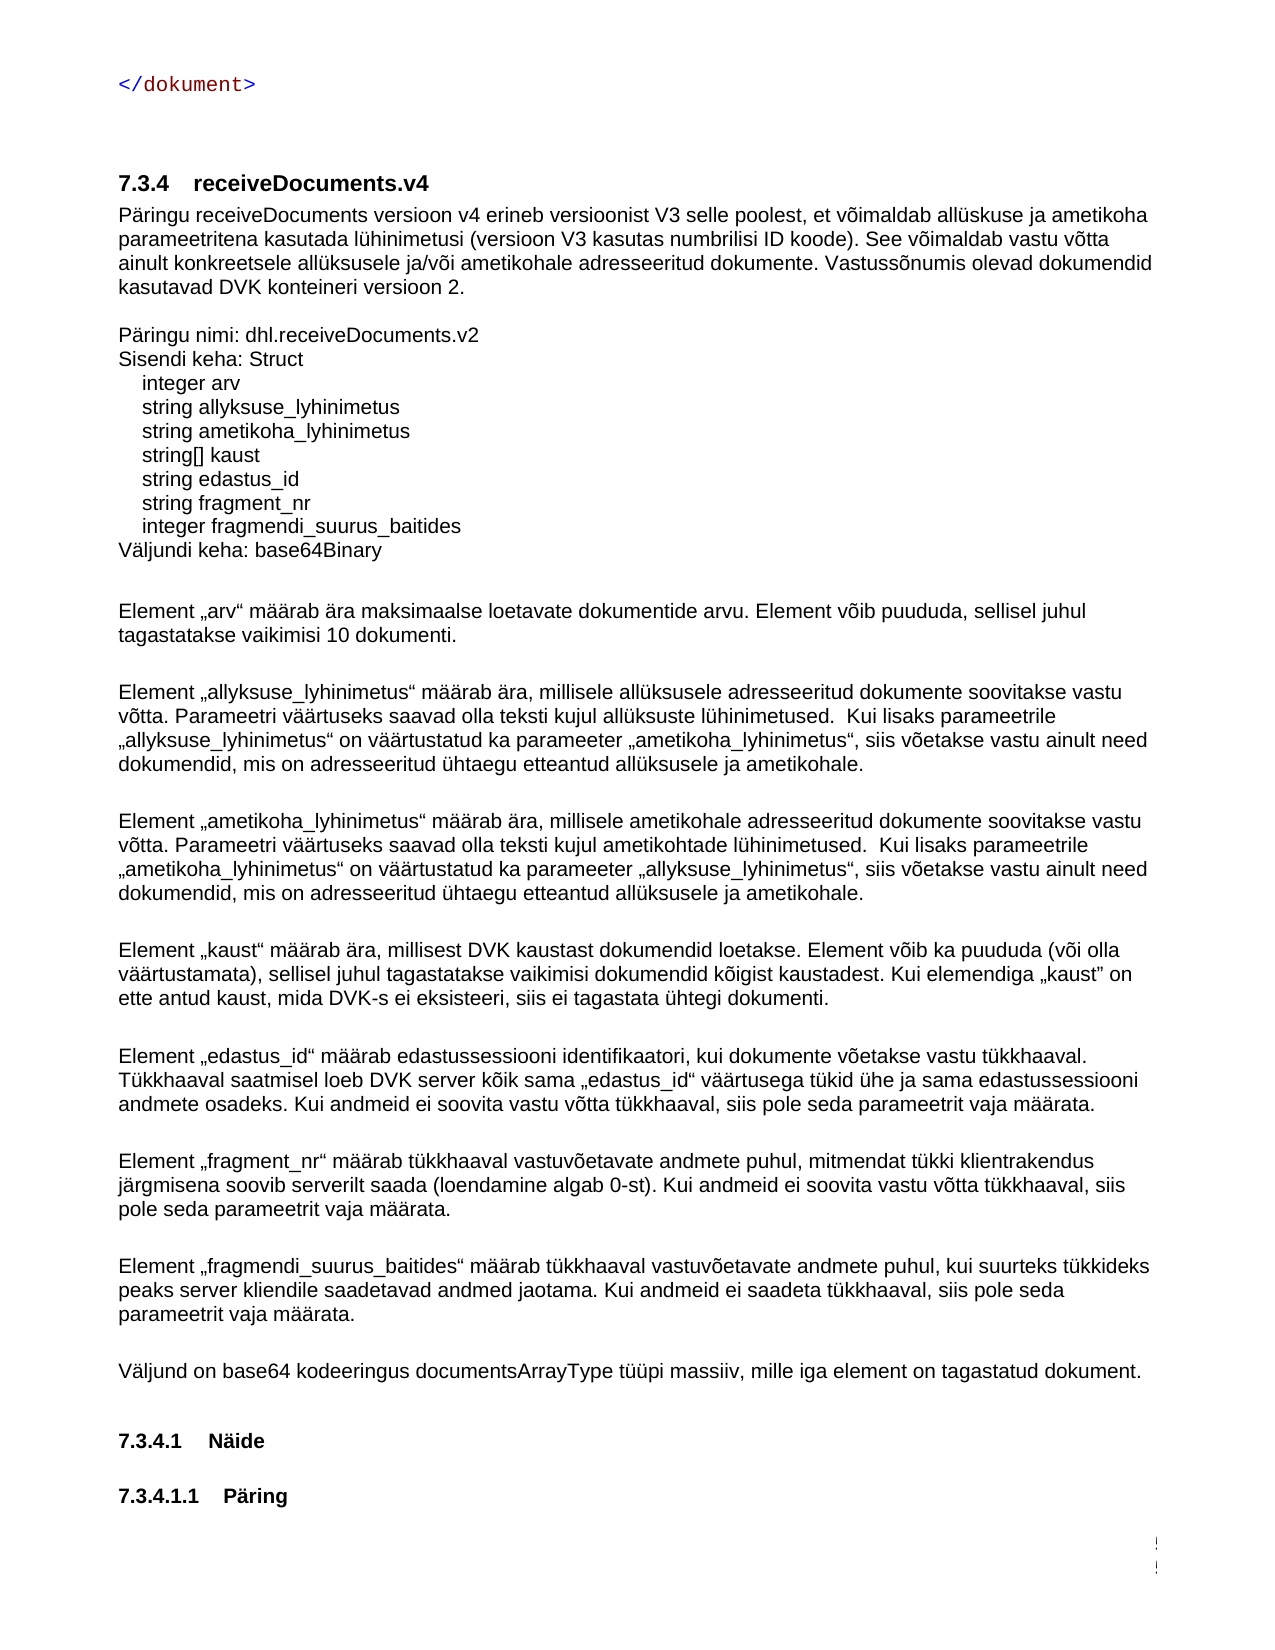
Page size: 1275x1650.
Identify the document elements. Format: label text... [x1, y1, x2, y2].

text string ametikoha_lyhinimetus [118, 418, 1157, 442]
text Element „allyksuse_lyhinimetus“ määrab ära, millisele allüksusele adresseeritud dokumente soovitakse vastu võtta. Parameetri väärtuseks saavad olla teksti kujul allüksuste lühinimetused. Kui lisaks parameetrile „allyksuse_lyhinimetus“ on väärtustatud ka parameeter „ametikoha_lyhinimetus“, siis võetakse vastu ainult need dokumendid, mis on adresseeritud ühtaegu etteantud allüksusele ja ametikohale. [118, 680, 1157, 776]
subtitle receiveDocuments.v4 [118, 170, 1157, 197]
text string[] kaust [118, 442, 1157, 466]
text Element „arv“ määrab ära maksimaalse loetavate dokumentide arvu. Element võib puududa, sellisel juhul tagastatakse vaikimisi 10 dokumenti. [118, 599, 1157, 647]
text Element „fragment_nr“ määrab tükkhaaval vastuvõetavate andmete puhul, mitmendat tükki klientrakendus järgmisena soovib serverilt saada (loendamine algab 0-st). Kui andmeid ei soovita vastu võtta tükkhaaval, siis pole seda parameetrit vaja määrata. [118, 1149, 1157, 1221]
text integer fragmendi_suurus_baitides [118, 514, 1157, 538]
subtitle Näide [118, 1429, 1157, 1453]
text Päringu receiveDocuments versioon v4 erineb versioonist V3 selle poolest, et võimaldab allüskuse ja ametikoha parameetritena kasutada lühinimetusi (versioon V3 kasutas numbrilisi ID koode). See võimaldab vastu võtta ainult konkreetsele allüksusele ja/või ametikohale adresseeritud dokumente. Vastussõnumis olevad dokumendid kasutavad DVK konteineri versioon 2. [118, 203, 1157, 299]
text Väljundi keha: base64Binary [118, 538, 1157, 562]
text Element „fragmendi_suurus_baitides“ määrab tükkhaaval vastuvõetavate andmete puhul, kui suurteks tükkideks peaks server kliendile saadetavad andmed jaotama. Kui andmeid ei saadeta tükkhaaval, siis pole seda parameetrit vaja määrata. [118, 1254, 1157, 1326]
text string allyksuse_lyhinimetus [118, 394, 1157, 418]
text </dokument> [118, 74, 1157, 97]
text Sisendi keha: Struct [118, 347, 1157, 371]
text Element „kaust“ määrab ära, millisest DVK kaustast dokumendid loetakse. Element võib ka puududa (või olla väärtustamata), sellisel juhul tagastatakse vaikimisi dokumendid kõigist kaustadest. Kui elemendiga „kaust” on ette antud kaust, mida DVK-s ei eksisteeri, siis ei tagastata ühtegi dokumenti. [118, 938, 1157, 1010]
text Väljund on base64 kodeeringus documentsArrayType tüüpi massiiv, mille iga element on tagastatud dokument. [118, 1359, 1157, 1383]
text Päringu nimi: dhl.receiveDocuments.v2 [118, 323, 1157, 347]
text integer arv [118, 371, 1157, 394]
text string edastus_id [118, 466, 1157, 490]
subtitle Päring [118, 1484, 1157, 1508]
text string fragment_nr [118, 490, 1157, 514]
text Element „edastus_id“ määrab edastussessiooni identifikaatori, kui dokumente võetakse vastu tükkhaaval. Tükkhaaval saatmisel loeb DVK server kõik sama „edastus_id“ väärtusega tükid ühe ja sama edastussessiooni andmete osadeks. Kui andmeid ei soovita vastu võtta tükkhaaval, siis pole seda parameetrit vaja määrata. [118, 1043, 1157, 1115]
text Element „ametikoha_lyhinimetus“ määrab ära, millisele ametikohale adresseeritud dokumente soovitakse vastu võtta. Parameetri väärtuseks saavad olla teksti kujul ametikohtade lühinimetused. Kui lisaks parameetrile „ametikoha_lyhinimetus“ on väärtustatud ka parameeter „allyksuse_lyhinimetus“, siis võetakse vastu ainult need dokumendid, mis on adresseeritud ühtaegu etteantud allüksusele ja ametikohale. [118, 809, 1157, 905]
